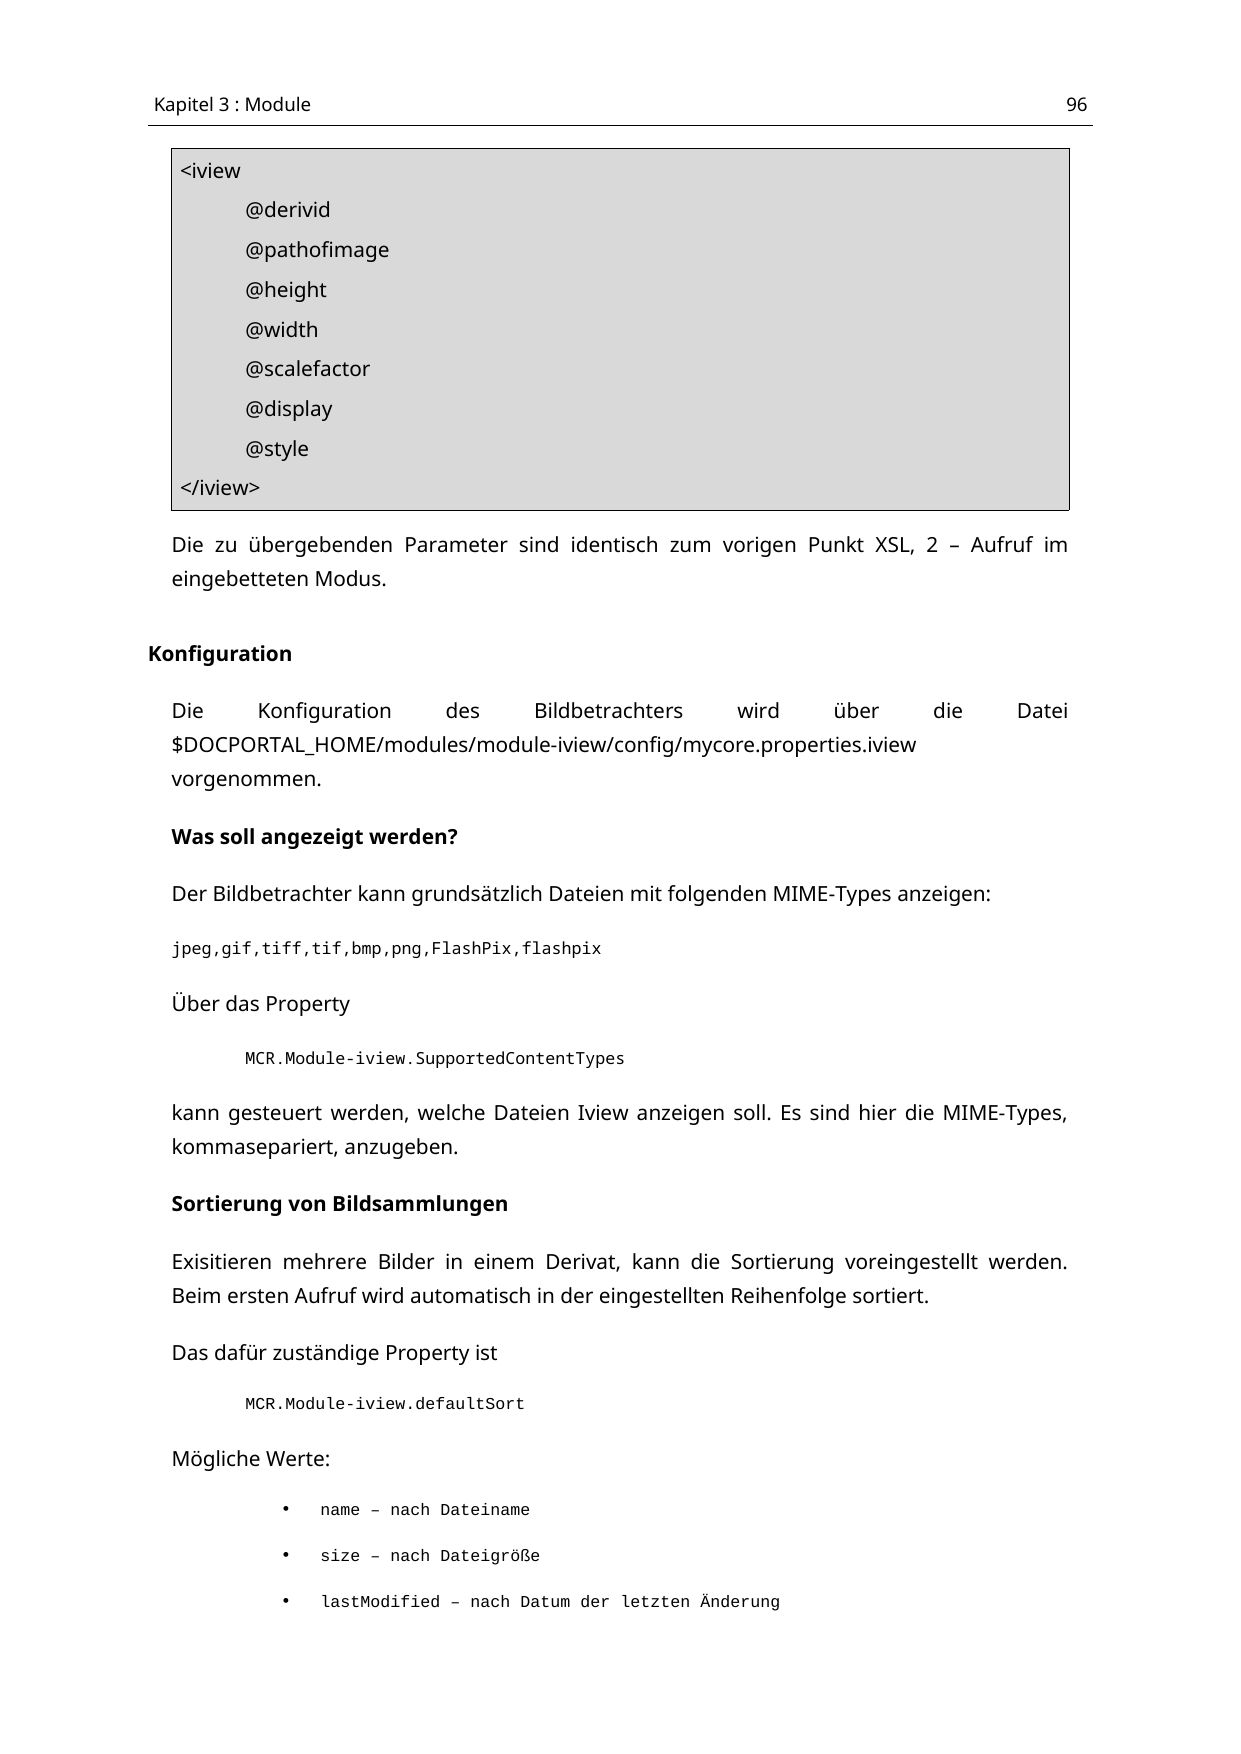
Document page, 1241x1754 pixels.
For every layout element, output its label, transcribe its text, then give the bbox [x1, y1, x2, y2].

text Über das Property [171, 989, 1069, 1017]
list name – nach Dateiname [283, 1501, 1069, 1520]
list size – nach Dateigröße [283, 1547, 1069, 1566]
text @scalefactor [172, 346, 1069, 383]
text Die Konfiguration des Bildbetrachters wird über die Datei $DOCPORTAL_HOME/modules/module-iview/config/mycore.properties.iview vorgenommen. [171, 697, 1069, 793]
text Die zu übergebenden Parameter sind identisch zum vorigen Punkt XSL, 2 – Aufruf im eingebetteten Modus. [171, 530, 1069, 592]
text Exisitieren mehrere Bilder in einem Derivat, kann die Sortierung voreingestellt werden. Beim ersten Aufruf wird automatisch in der eingestellten Reihenfolge sortiert. [171, 1247, 1069, 1309]
text jpeg,gif,tiff,tif,bmp,png,FlashPix,flashpix [171, 937, 1069, 959]
subtitle Konfiguration [148, 639, 1092, 667]
text @style [172, 425, 1069, 462]
text @pathofimage [172, 227, 1069, 263]
list lastModified – nach Datum der letzten Änderung [283, 1594, 1069, 1613]
text @height [172, 267, 1069, 303]
text Der Bildbetrachter kann grundsätzlich Dateien mit folgenden MIME-Types anzeigen: [171, 879, 1069, 907]
text </iview> [172, 465, 1069, 510]
text @derivid [172, 187, 1069, 224]
text <iview [172, 149, 1069, 184]
text @display [172, 386, 1069, 422]
text Was soll angezeigt werden? [171, 822, 1069, 850]
text @width [172, 306, 1069, 343]
text Sortierung von Bildsammlungen [171, 1189, 1069, 1218]
text Das dafür zuständige Property ist [171, 1338, 1069, 1366]
text MCR.Module-iview.defaultSort [171, 1396, 1069, 1414]
text Mögliche Werte: [171, 1444, 1069, 1472]
text MCR.Module-iview.SupportedContentTypes [171, 1046, 1069, 1069]
text kann gesteuert werden, welche Dateien Iview anzeigen soll. Es sind hier die MIME-Types, kommasepariert, anzugeben. [171, 1098, 1069, 1160]
